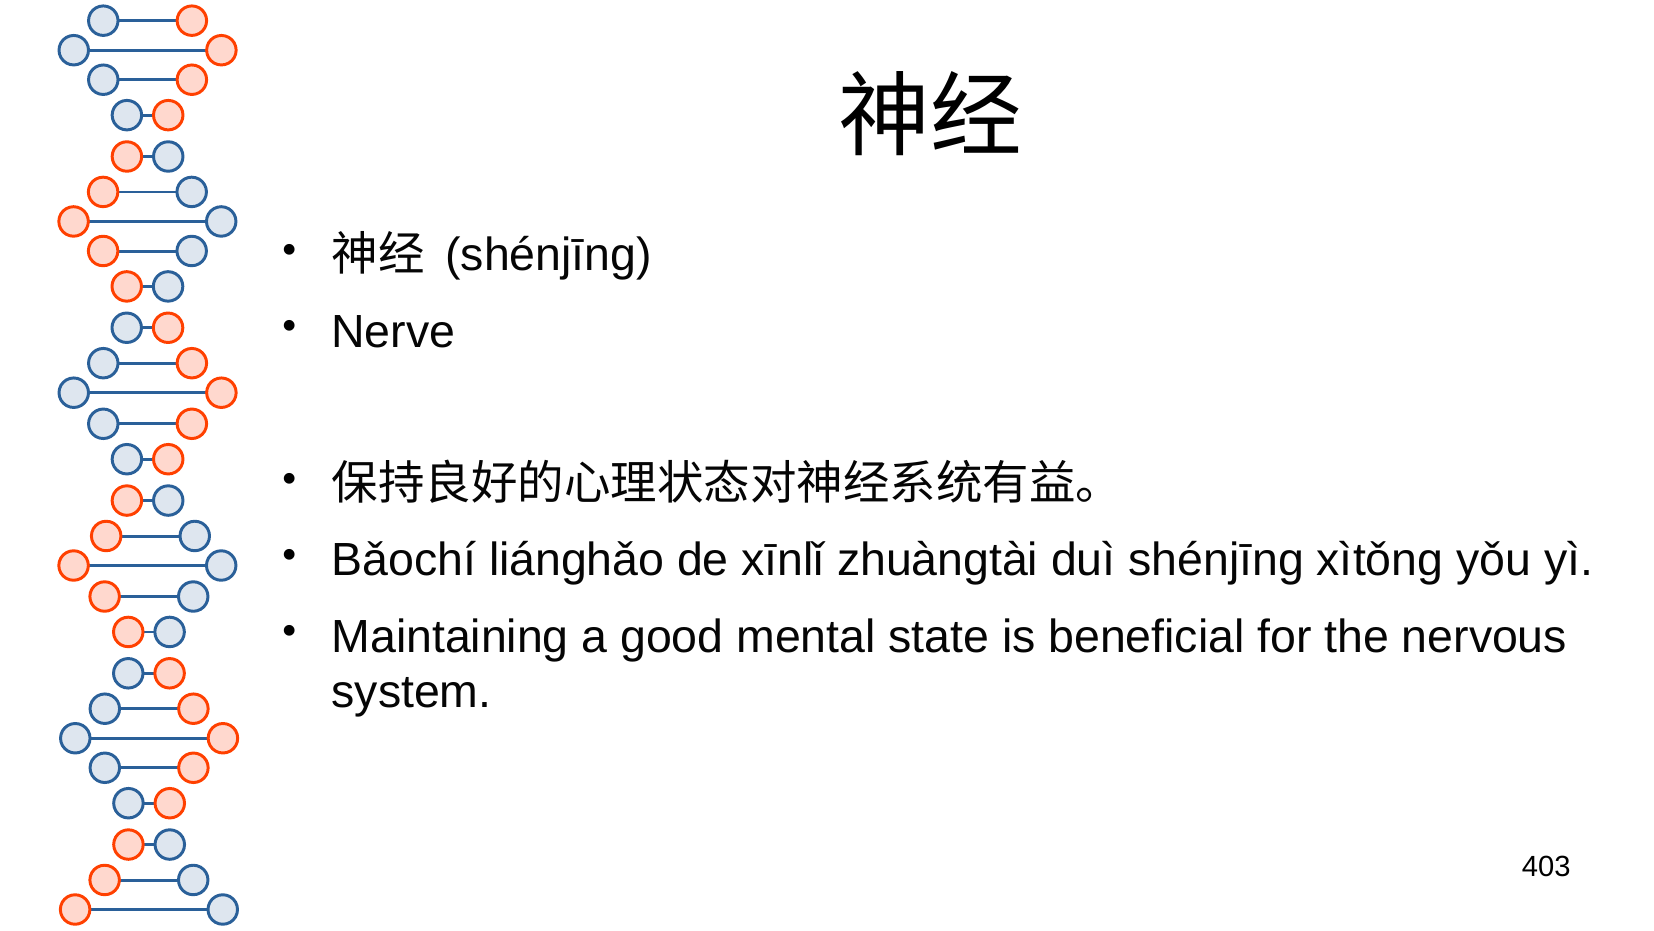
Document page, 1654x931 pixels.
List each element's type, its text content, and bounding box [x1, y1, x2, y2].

title 神经 [265, 35, 1595, 189]
list 神经 (shénjīng) Nerve 保持良好的心理状态对神经系统有益。 Bǎochí liánghǎo de xīnlǐ zhuàngtài duì shénjīng xìtǒng yǒu yì. Maintaining a good mental state is beneficial for the nervous system. [265, 224, 1595, 764]
